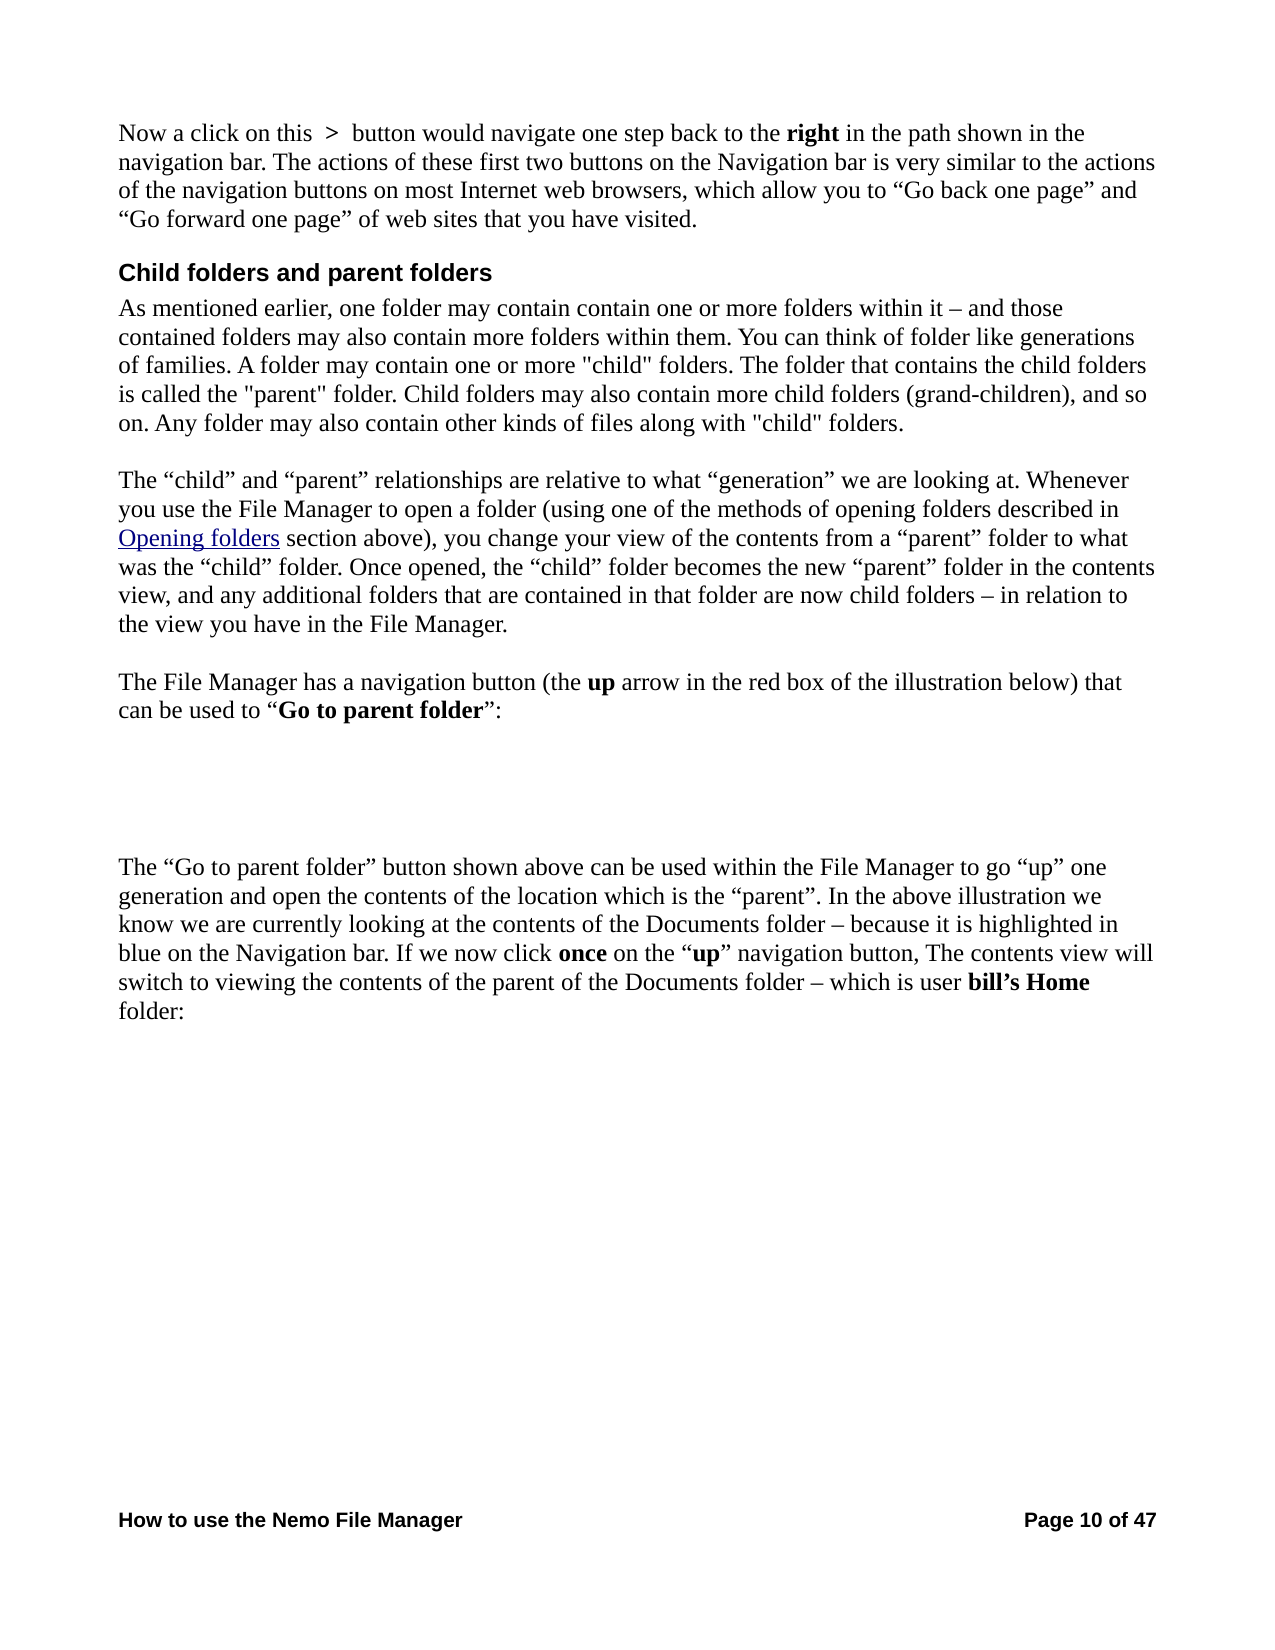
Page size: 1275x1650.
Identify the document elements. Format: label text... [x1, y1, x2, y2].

text The “child” and “parent” relationships are relative to what “generation” we are looking at. Whenever you use the File Manager to open a folder (using one of the methods of opening folders described in Opening folders section above), you change your view of the contents from a “parent” folder to what was the “child” folder. Once opened, the “child” folder becomes the new “parent” folder in the contents view, and any additional folders that are contained in that folder are now child folders – in relation to the view you have in the File Manager. [118, 465, 1157, 638]
subtitle Child folders and parent folders [118, 258, 1157, 287]
text As mentioned earlier, one folder may contain contain one or more folders within it – and those contained folders may also contain more folders within them. You can think of folder like generations of families. A folder may contain one or more "child" folders. The folder that contains the child folders is called the "parent" folder. Child folders may also contain more child folders (grand-children), and so on. Any folder may also contain other kinds of files along with "child" folders. [118, 293, 1157, 437]
text Now a click on this > button would navigate one step back to the right in the path shown in the navigation bar. The actions of these first two buttons on the Navigation bar is very similar to the actions of the navigation buttons on most Internet web browsers, which allow you to “Go back one page” and “Go forward one page” of web sites that you have visited. [118, 118, 1157, 233]
text The File Manager has a navigation button (the up arrow in the red box of the illustration below) that can be used to “Go to parent folder”: [118, 667, 1157, 724]
text The “Go to parent folder” button shown above can be used within the File Manager to go “up” one generation and open the contents of the location which is the “parent”. In the above illustration we know we are currently looking at the contents of the Documents folder – because it is highlighted in blue on the Navigation bar. If we now click once on the “up” navigation button, The contents view will switch to viewing the contents of the parent of the Documents folder – which is user bill’s Home folder: [118, 852, 1157, 1024]
